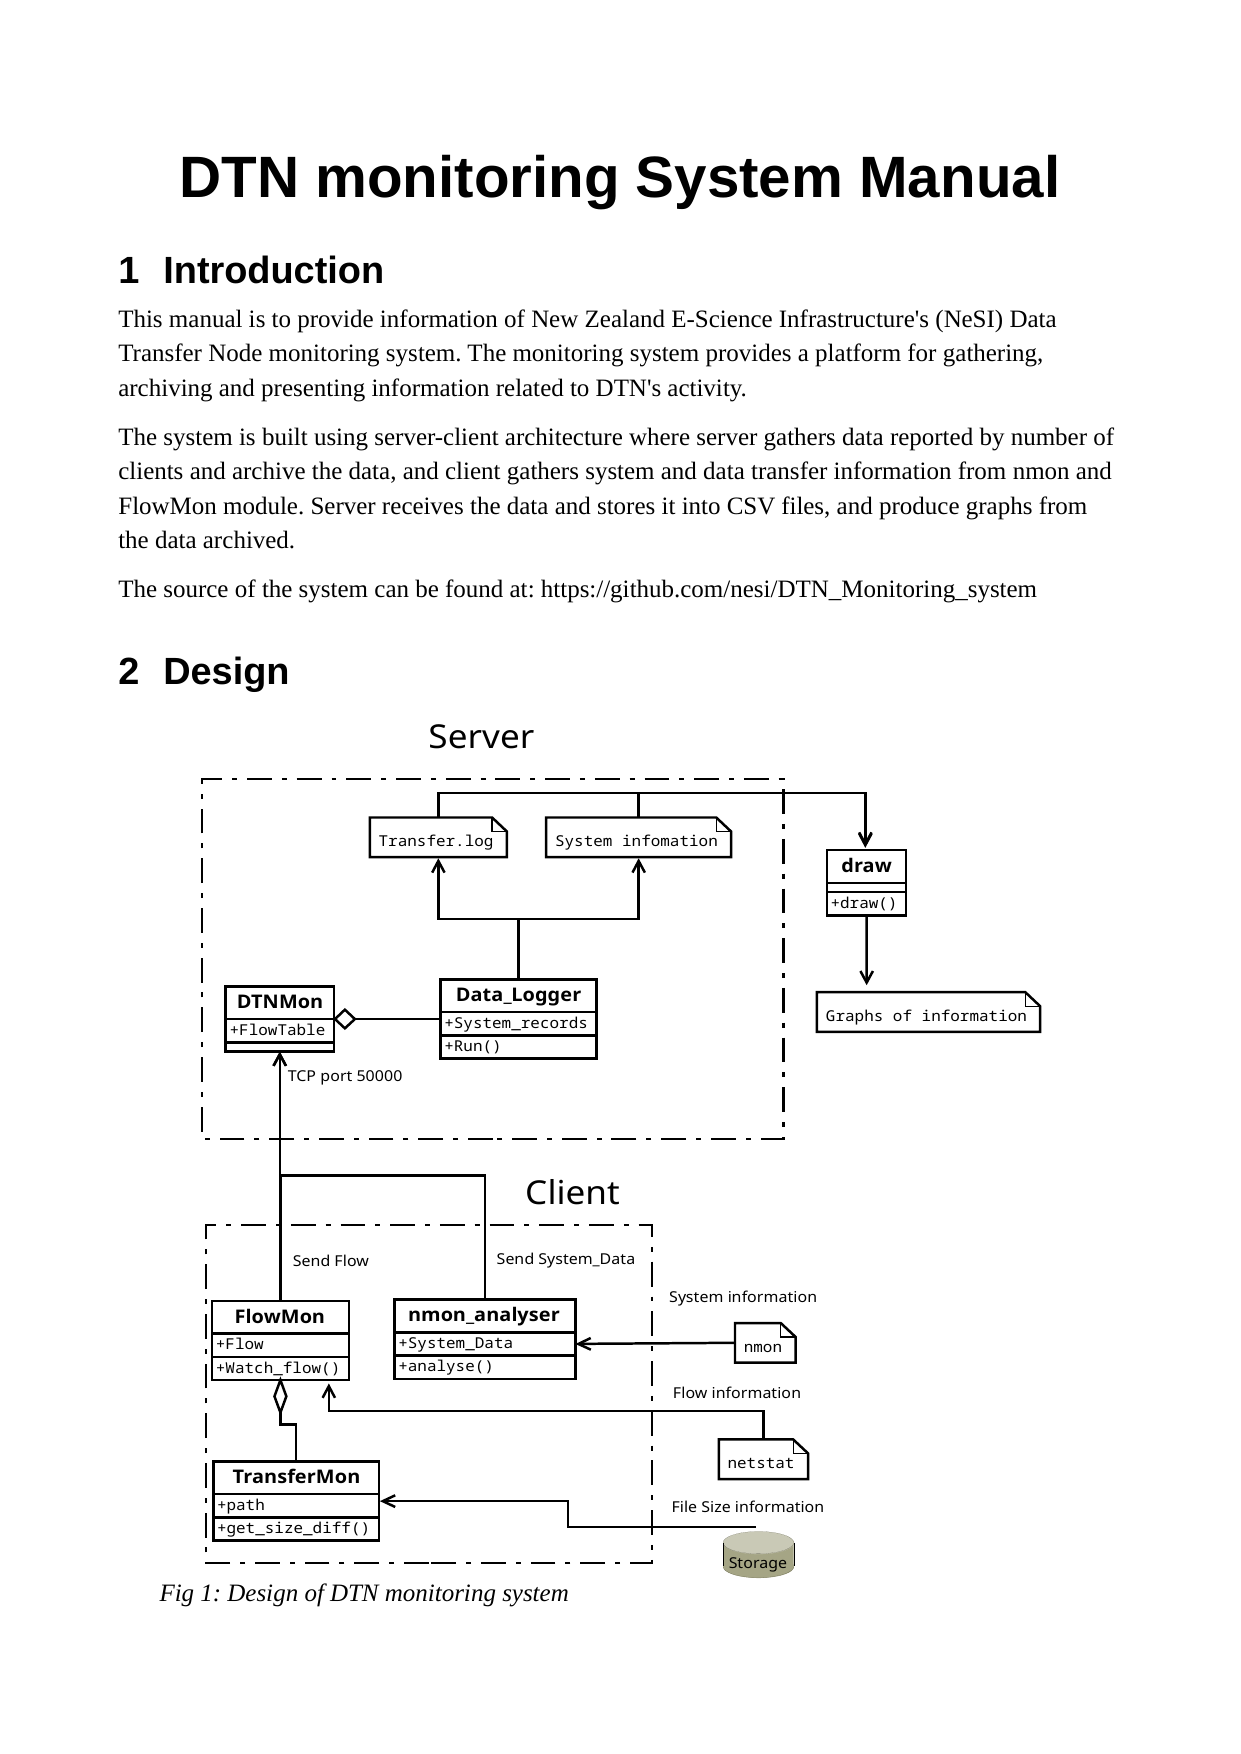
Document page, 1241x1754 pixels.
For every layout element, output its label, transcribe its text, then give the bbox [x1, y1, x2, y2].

title DTN monitoring System Manual [118, 143, 1122, 210]
subtitle Introduction [118, 248, 1122, 291]
text Fig 1: Design of DTN monitoring system [159, 717, 1081, 1607]
text The system is built using server-client architecture where server gathers data reported by number of clients and archive the data, and client gathers system and data transfer information from nmon and FlowMon module. Server receives the data and stores it into CSV files, and produce graphs from the data archived. [118, 422, 1122, 554]
text This manual is to provide information of New Zealand E-Science Infrastructure's (NeSI) Data Transfer Node monitoring system. The monitoring system provides a platform for gathering, archiving and presenting information related to DTN's activity. [118, 304, 1122, 402]
text The source of the system can be found at: https://github.com/nesi/DTN_Monitoring_system [118, 574, 1122, 603]
subtitle Design [118, 648, 1122, 692]
